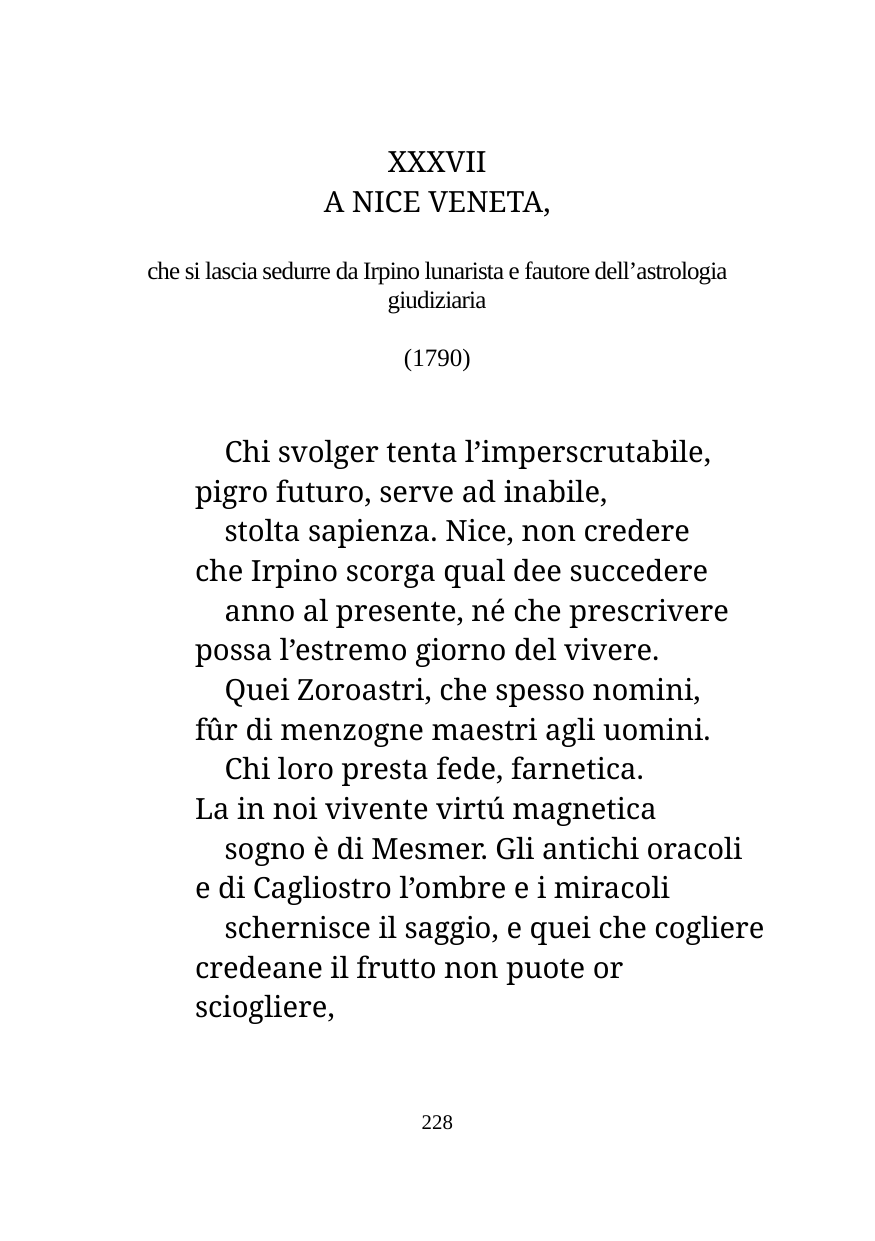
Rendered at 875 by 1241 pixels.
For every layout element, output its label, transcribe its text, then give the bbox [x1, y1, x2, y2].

text Quei Zoroastri, che spesso nomini, fûr di menzogne maestri agli uomini. [195, 669, 768, 749]
text (1790) [106, 343, 768, 372]
text Chi svolger tenta l’imperscrutabile, pigro futuro, serve ad inabile, [195, 431, 768, 511]
text sogno è di Mesmer. Gli antichi oracoli e di Cagliostro l’ombre e i miracoli [195, 828, 768, 907]
text Chi loro presta fede, farnetica. La in noi vivente virtú magnetica [195, 749, 768, 828]
text schernisce il saggio, e quei che cogliere credeane il frutto non puote or sciogliere, [195, 907, 768, 1026]
text stolta sapienza. Nice, non credere che Irpino scorga qual dee succedere [195, 511, 768, 590]
subtitle XXXVII A NICE VENETA, [106, 142, 768, 221]
text anno al presente, né che prescrivere possa l’estremo giorno del vivere. [195, 590, 768, 669]
text che si lascia sedurre da Irpino lunarista e fautore dell’astrologia giudiziaria [106, 256, 768, 314]
